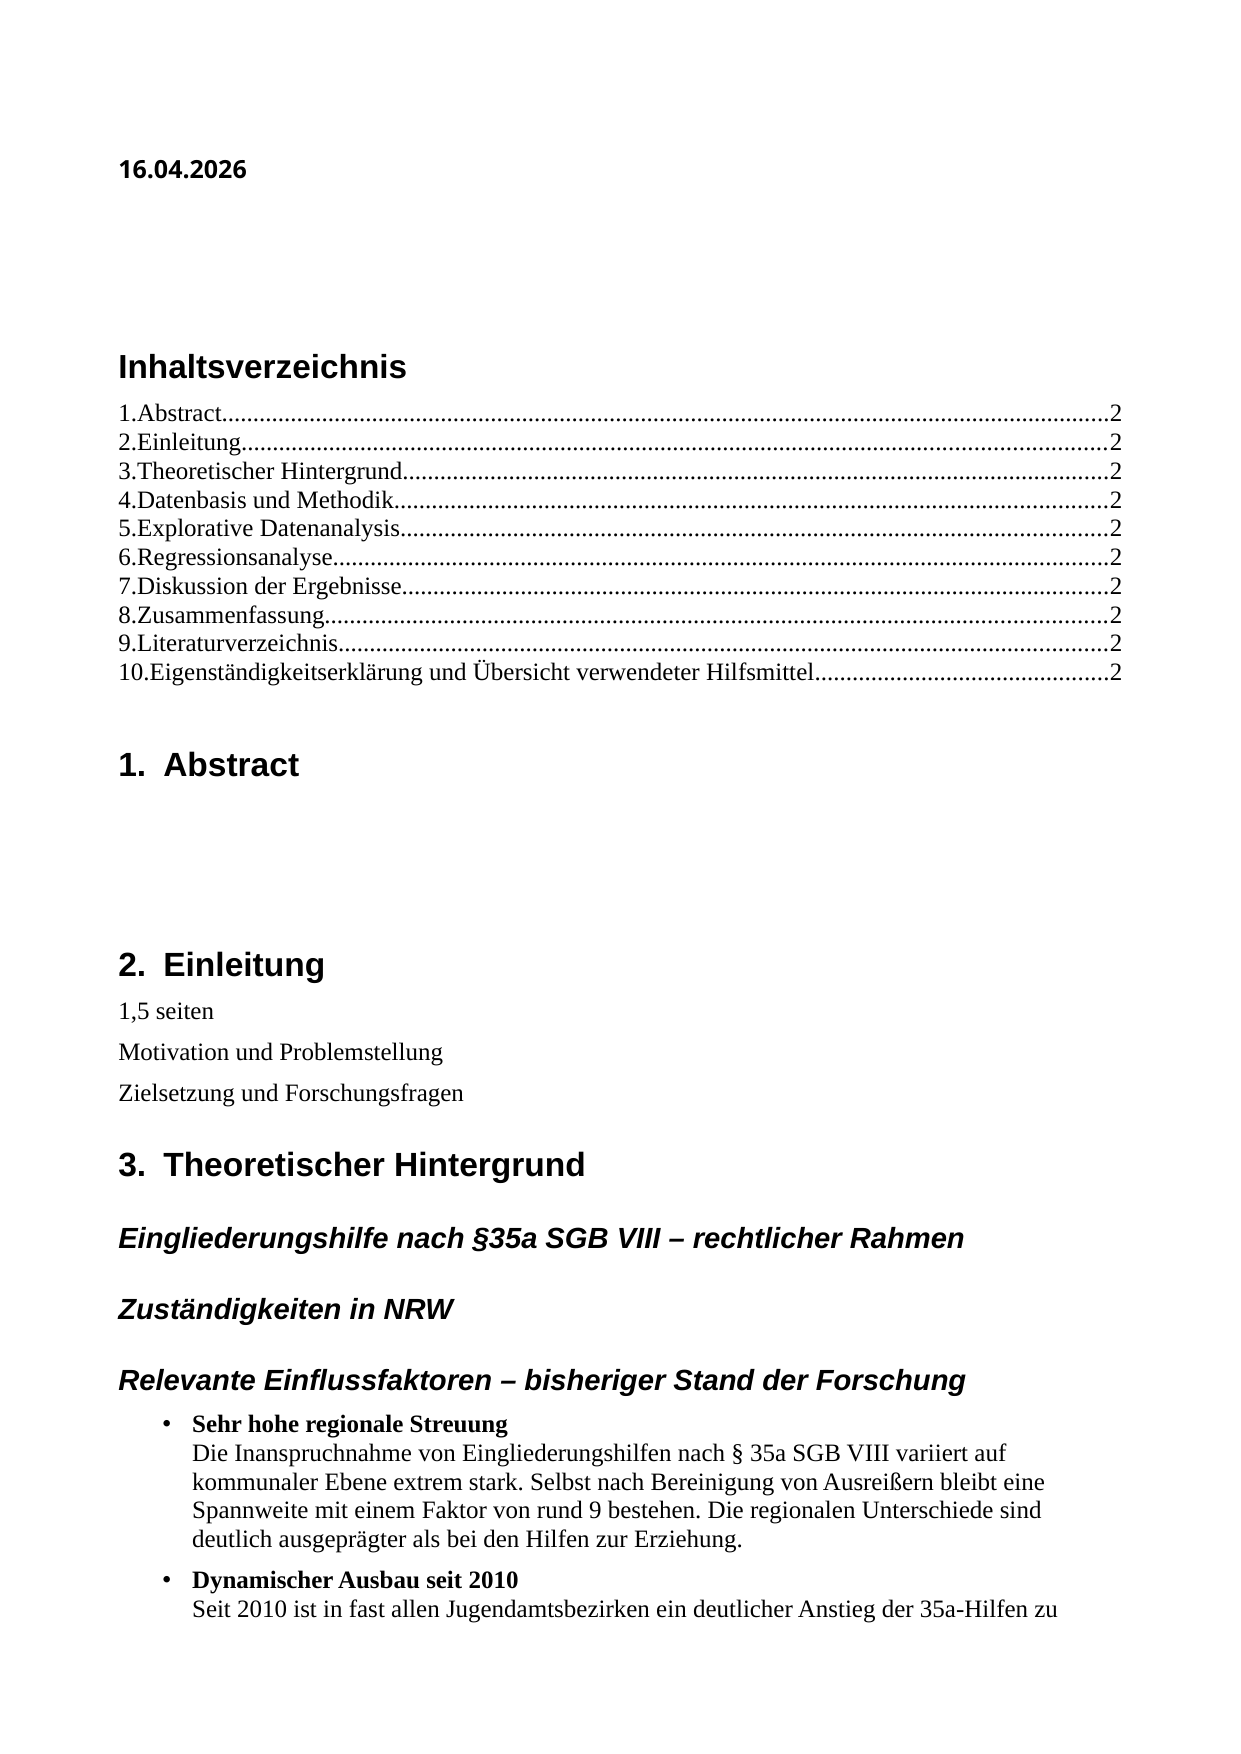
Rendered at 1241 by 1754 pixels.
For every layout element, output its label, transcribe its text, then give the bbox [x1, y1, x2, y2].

text 16.04.2026 [118, 152, 1122, 186]
text 5.Explorative Datenanalysis 2 [118, 513, 1122, 542]
list Dynamischer Ausbau seit 2010 Seit 2010 ist in fast allen Jugendamtsbezirken ein deutlicher Anstieg der 35a-Hilfen zu [162, 1565, 1122, 1623]
subtitle Zuständigkeiten in NRW [118, 1292, 1122, 1326]
text 7.Diskussion der Ergebnisse 2 [118, 571, 1122, 600]
list Sehr hohe regionale Streuung Die Inanspruchnahme von Eingliederungshilfen nach § 35a SGB VIII variiert auf kommunaler Ebene extrem stark. Selbst nach Bereinigung von Ausreißern bleibt eine Spannweite mit einem Faktor von rund 9 bestehen. Die regionalen Unterschiede sind deutlich ausgeprägter als bei den Hilfen zur Erziehung. [162, 1409, 1122, 1553]
text 2.Einleitung 2 [118, 427, 1122, 456]
text 1.Abstract 2 [118, 398, 1122, 427]
subtitle Abstract [118, 745, 1122, 784]
text 6.Regressionsanalyse 2 [118, 542, 1122, 571]
subtitle Einleitung [118, 945, 1122, 983]
text 4.Datenbasis und Methodik 2 [118, 485, 1122, 513]
text 9.Literaturverzeichnis 2 [118, 628, 1122, 657]
subtitle Inhaltsverzeichnis [118, 347, 1122, 386]
text Zielsetzung und Forschungsfragen [118, 1078, 1122, 1107]
text 8.Zusammenfassung 2 [118, 600, 1122, 628]
text 3.Theoretischer Hintergrund 2 [118, 456, 1122, 485]
text Motivation und Problemstellung [118, 1037, 1122, 1066]
subtitle Theoretischer Hintergrund [118, 1145, 1122, 1183]
subtitle Relevante Einflussfaktoren – bisheriger Stand der Forschung [118, 1363, 1122, 1397]
text 10.Eigenständigkeitserklärung und Übersicht verwendeter Hilfsmittel 2 [118, 657, 1122, 686]
subtitle Eingliederungshilfe nach §35a SGB VIII – rechtlicher Rahmen [118, 1221, 1122, 1254]
text 1,5 seiten [118, 996, 1122, 1025]
